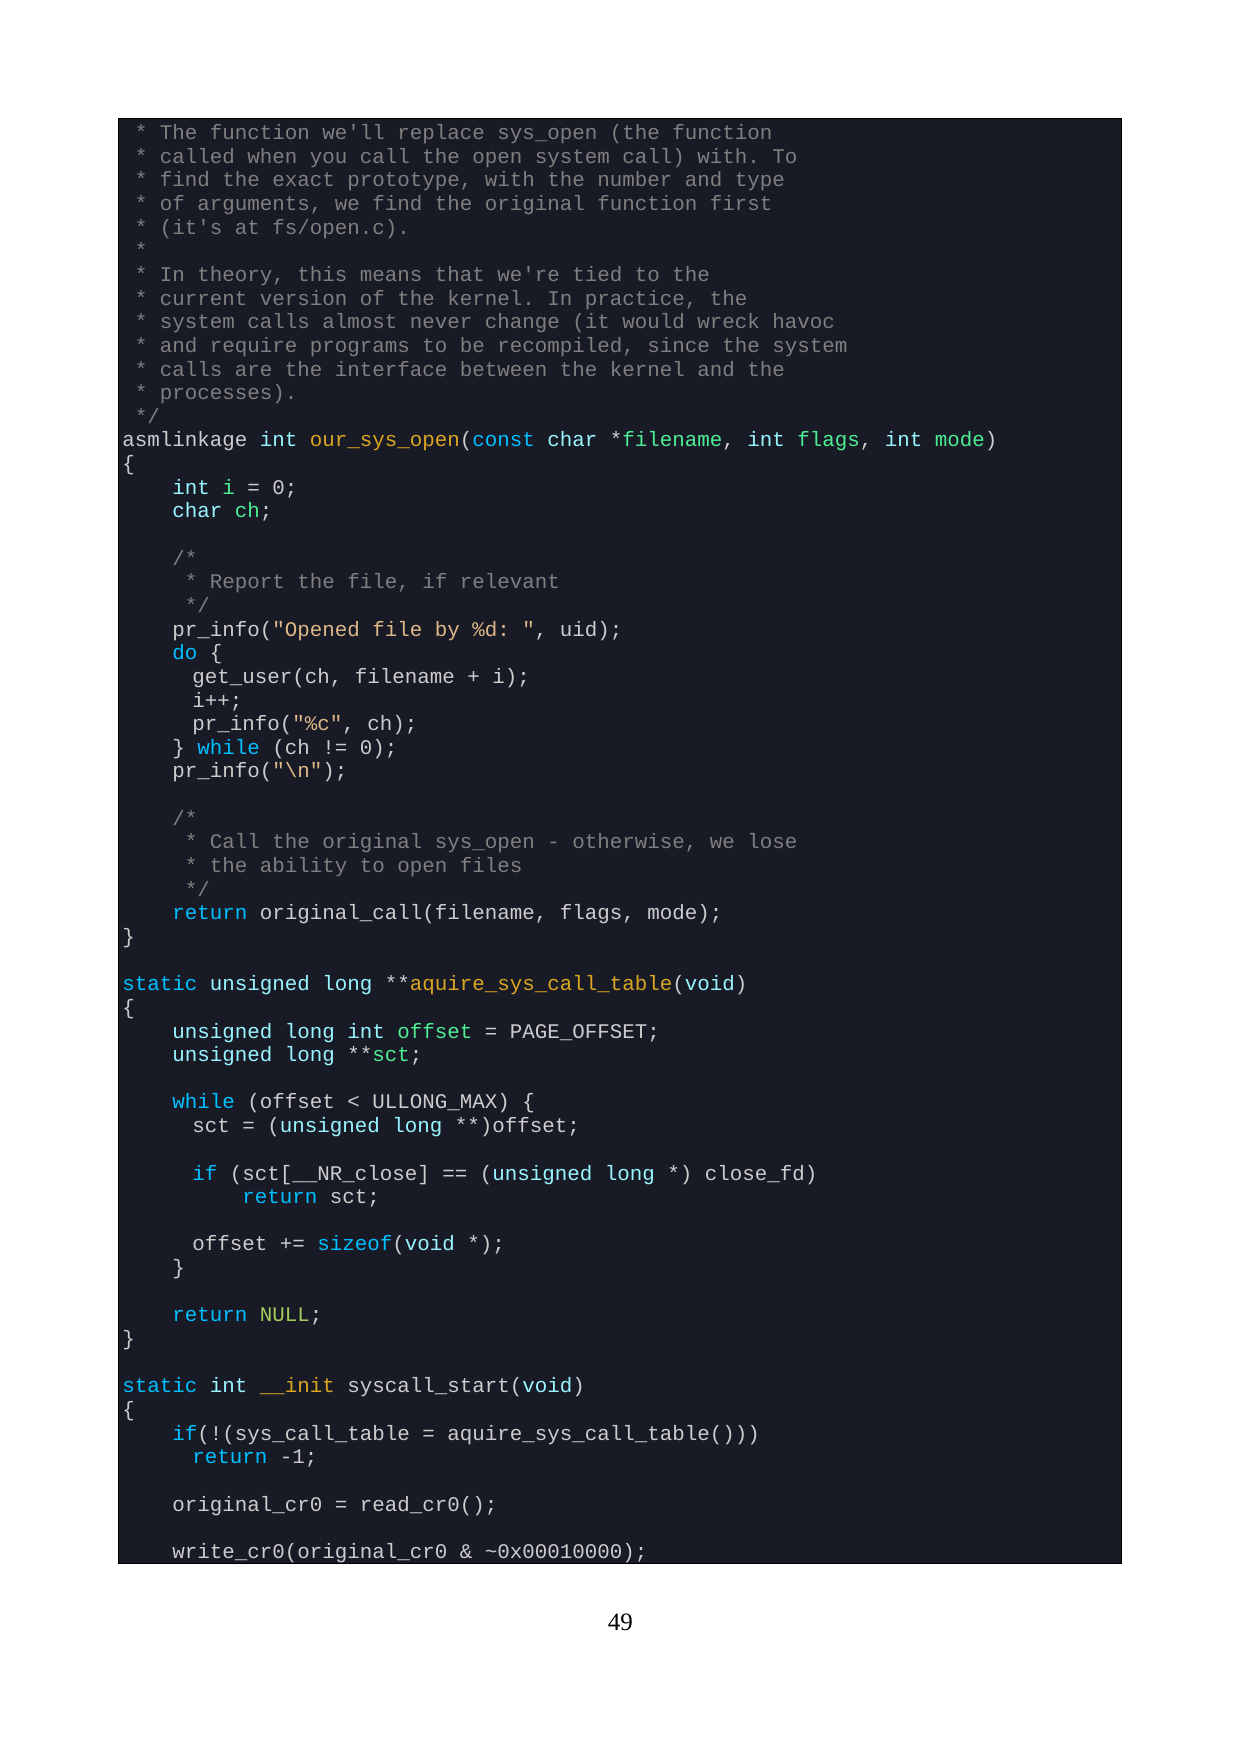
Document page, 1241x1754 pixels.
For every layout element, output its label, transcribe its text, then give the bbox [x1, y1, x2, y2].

text int i = 0; [119, 473, 1121, 496]
text * of arguments, we find the original function first [119, 189, 1121, 213]
text return sct; [119, 1182, 1121, 1206]
text static unsigned long **aquire_sys_call_table(void) [119, 969, 1121, 993]
text * current version of the kernel. In practice, the [119, 284, 1121, 307]
text */ [119, 402, 1121, 426]
text { [119, 449, 1121, 473]
text /* [119, 804, 1121, 827]
text unsigned long **sct; [119, 1040, 1121, 1064]
text i++; [119, 686, 1121, 709]
text { [119, 1395, 1121, 1419]
text * find the exact prototype, with the number and type [119, 165, 1121, 189]
text get_user(ch, filename + i); [119, 662, 1121, 686]
text * Report the file, if relevant [119, 567, 1121, 591]
text * system calls almost never change (it would wreck havoc [119, 307, 1121, 331]
text pr_info("%c", ch); [119, 709, 1121, 733]
text * In theory, this means that we're tied to the [119, 260, 1121, 284]
text * and require programs to be recompiled, since the system [119, 331, 1121, 354]
text } while (ch != 0); [119, 733, 1121, 757]
text */ [119, 875, 1121, 898]
text static int __init syscall_start(void) [119, 1371, 1121, 1395]
text * processes). [119, 378, 1121, 402]
text pr_info("\n"); [119, 757, 1121, 780]
text if (sct[__NR_close] == (unsigned long *) close_fd) [119, 1158, 1121, 1182]
text } [119, 1253, 1121, 1277]
text return original_call(filename, flags, mode); [119, 898, 1121, 922]
text { [119, 993, 1121, 1017]
text char ch; [119, 496, 1121, 520]
text * called when you call the open system call) with. To [119, 142, 1121, 165]
text sct = (unsigned long **)offset; [119, 1111, 1121, 1135]
text asmlinkage int our_sys_open(const char *filename, int flags, int mode) [119, 426, 1121, 449]
text } [119, 1324, 1121, 1348]
text * The function we'll replace sys_open (the function [119, 119, 1121, 142]
text return NULL; [119, 1300, 1121, 1324]
text * [119, 236, 1121, 260]
text while (offset < ULLONG_MAX) { [119, 1088, 1121, 1111]
text write_cr0(original_cr0 & ~0x00010000); [119, 1537, 1121, 1563]
text offset += sizeof(void *); [119, 1229, 1121, 1253]
text * (it's at fs/open.c). [119, 213, 1121, 236]
text return -1; [119, 1442, 1121, 1466]
text do { [119, 638, 1121, 662]
text if(!(sys_call_table = aquire_sys_call_table())) [119, 1419, 1121, 1442]
text } [119, 922, 1121, 946]
text * calls are the interface between the kernel and the [119, 354, 1121, 378]
text * Call the original sys_open - otherwise, we lose [119, 827, 1121, 851]
text */ [119, 591, 1121, 615]
text unsigned long int offset = PAGE_OFFSET; [119, 1017, 1121, 1040]
text pr_info("Opened file by %d: ", uid); [119, 615, 1121, 638]
text * the ability to open files [119, 851, 1121, 875]
text /* [119, 544, 1121, 567]
text original_cr0 = read_cr0(); [119, 1489, 1121, 1513]
